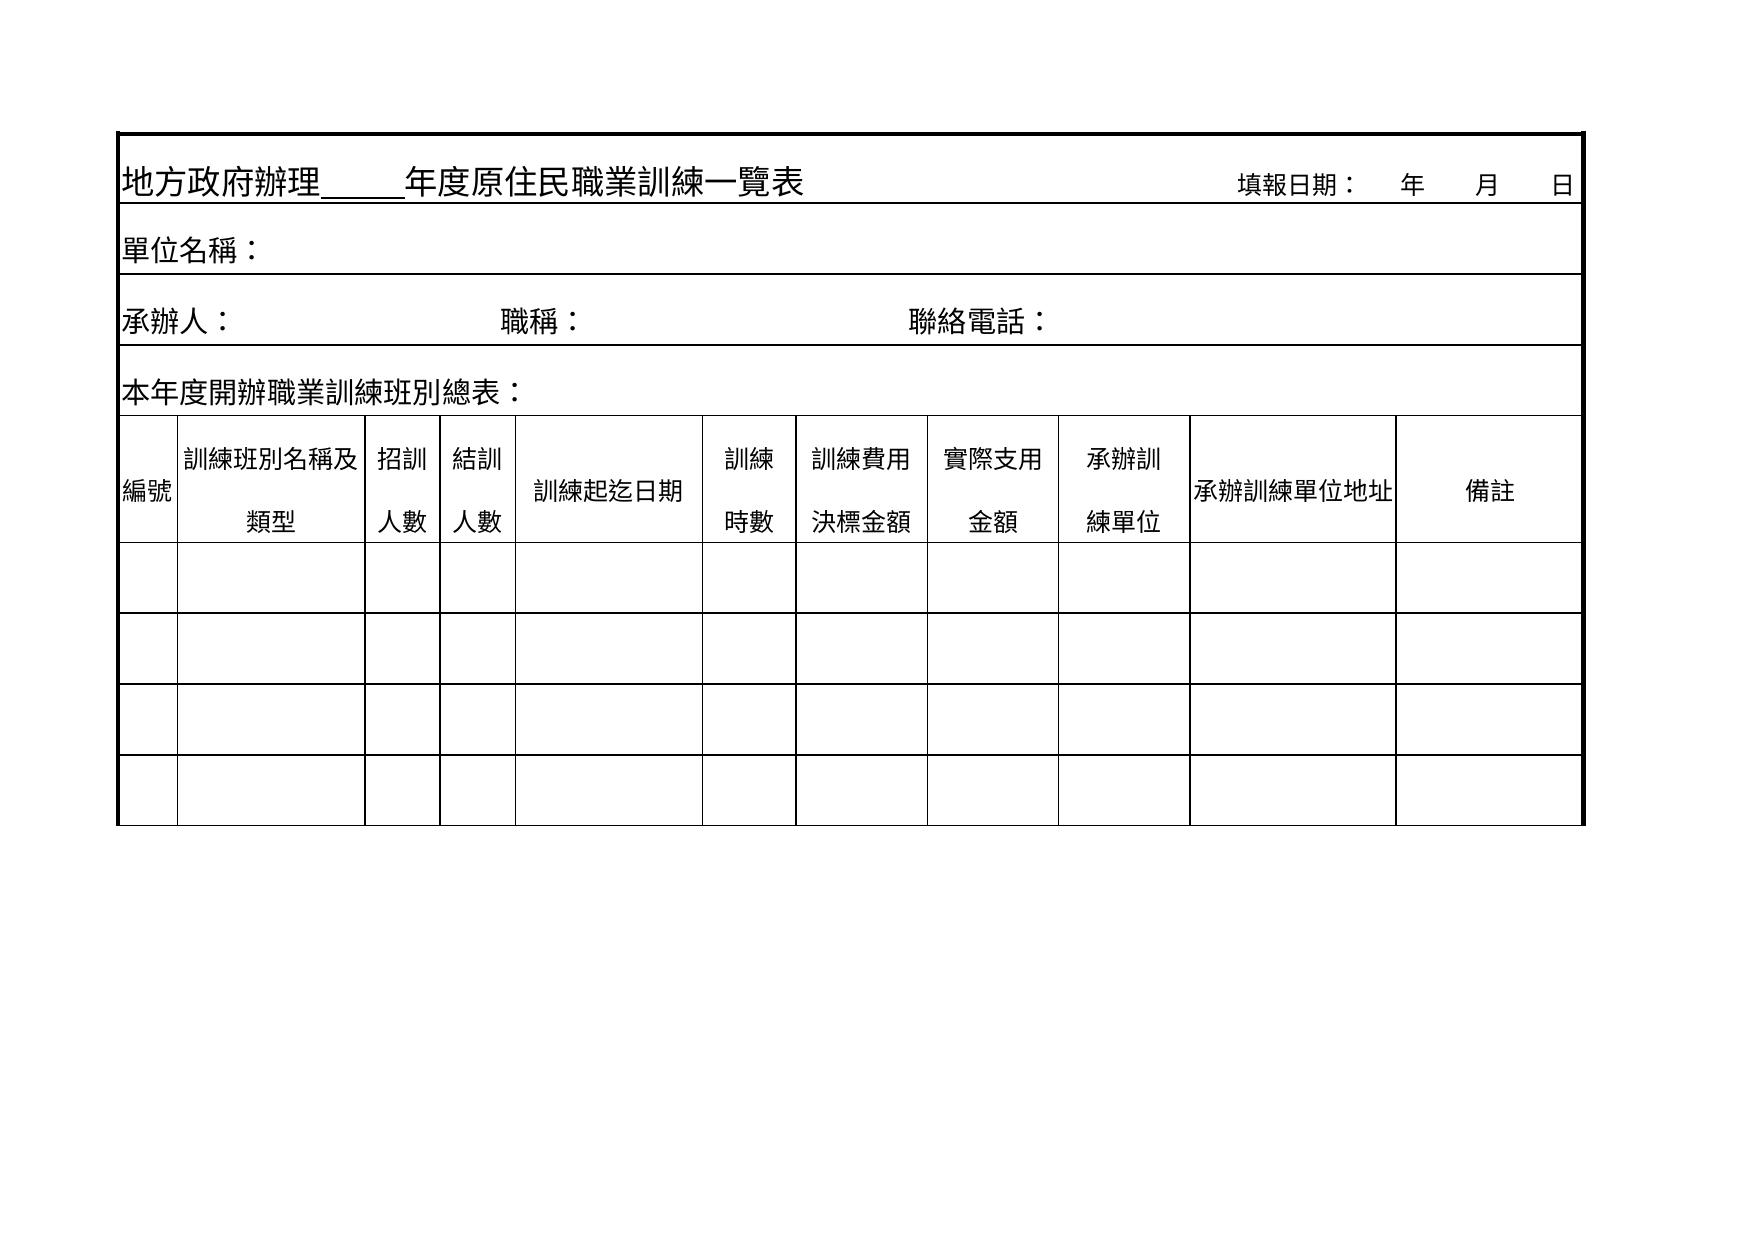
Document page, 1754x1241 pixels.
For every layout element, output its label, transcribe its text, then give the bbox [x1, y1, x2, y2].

table_cell 本年度開辦職業訓練班別總表： [120, 346, 1581, 415]
table_cell [516, 614, 702, 683]
table_cell 承辦訓 練單位 [1059, 416, 1189, 541]
table_cell [703, 756, 795, 825]
table_cell 訓練班別名稱及類型 [178, 416, 364, 541]
table_cell [1397, 685, 1581, 754]
table_cell [516, 685, 702, 754]
table_cell [703, 685, 795, 754]
table_cell 結訓人數 [441, 416, 515, 541]
table_cell [797, 543, 927, 612]
table_cell [120, 756, 177, 825]
table_cell [366, 614, 439, 683]
table_cell [178, 756, 364, 825]
table_cell [120, 543, 177, 612]
table_cell [366, 756, 439, 825]
table_cell 單位名稱： [120, 204, 1581, 273]
table_cell [366, 685, 439, 754]
table_cell [797, 756, 927, 825]
table_cell 承辦訓練單位地址 [1191, 416, 1395, 541]
table_cell [928, 756, 1058, 825]
table_cell [1397, 756, 1581, 825]
table_cell [441, 614, 515, 683]
table_cell [928, 685, 1058, 754]
table_cell 備註 [1397, 416, 1581, 541]
table_cell [178, 543, 364, 612]
table_cell [703, 543, 795, 612]
table_cell [516, 543, 702, 612]
table_cell [1059, 614, 1189, 683]
table_cell [1191, 756, 1395, 825]
table_cell [1191, 543, 1395, 612]
table_cell [366, 543, 439, 612]
table_cell 訓練起迄日期 [516, 416, 702, 541]
table_cell 招訓人數 [366, 416, 439, 541]
table_cell [1397, 614, 1581, 683]
table_cell [928, 614, 1058, 683]
table_cell [120, 614, 177, 683]
table_cell [928, 543, 1058, 612]
table_cell 承辦人： 職稱： 聯絡電話： [120, 275, 1581, 344]
table_cell 訓練 時數 [703, 416, 795, 541]
table_cell [1191, 614, 1395, 683]
table_header 地方政府辦理 年度原住民職業訓練一覽表 填報日期： 年 月 日 [120, 136, 1581, 202]
table_cell [178, 685, 364, 754]
table_cell [1059, 756, 1189, 825]
table_cell 實際支用 金額 [928, 416, 1058, 541]
table_cell [703, 614, 795, 683]
table_cell [178, 614, 364, 683]
table_cell 編號 [120, 416, 177, 541]
table_cell [441, 756, 515, 825]
table_cell 訓練費用 決標金額 [797, 416, 927, 541]
table_cell [1059, 543, 1189, 612]
table_cell [1191, 685, 1395, 754]
table_cell [441, 543, 515, 612]
table_cell [797, 685, 927, 754]
table_cell [1397, 543, 1581, 612]
table_cell [441, 685, 515, 754]
table_cell [516, 756, 702, 825]
table_cell [1059, 685, 1189, 754]
table_cell [120, 685, 177, 754]
table_cell [797, 614, 927, 683]
